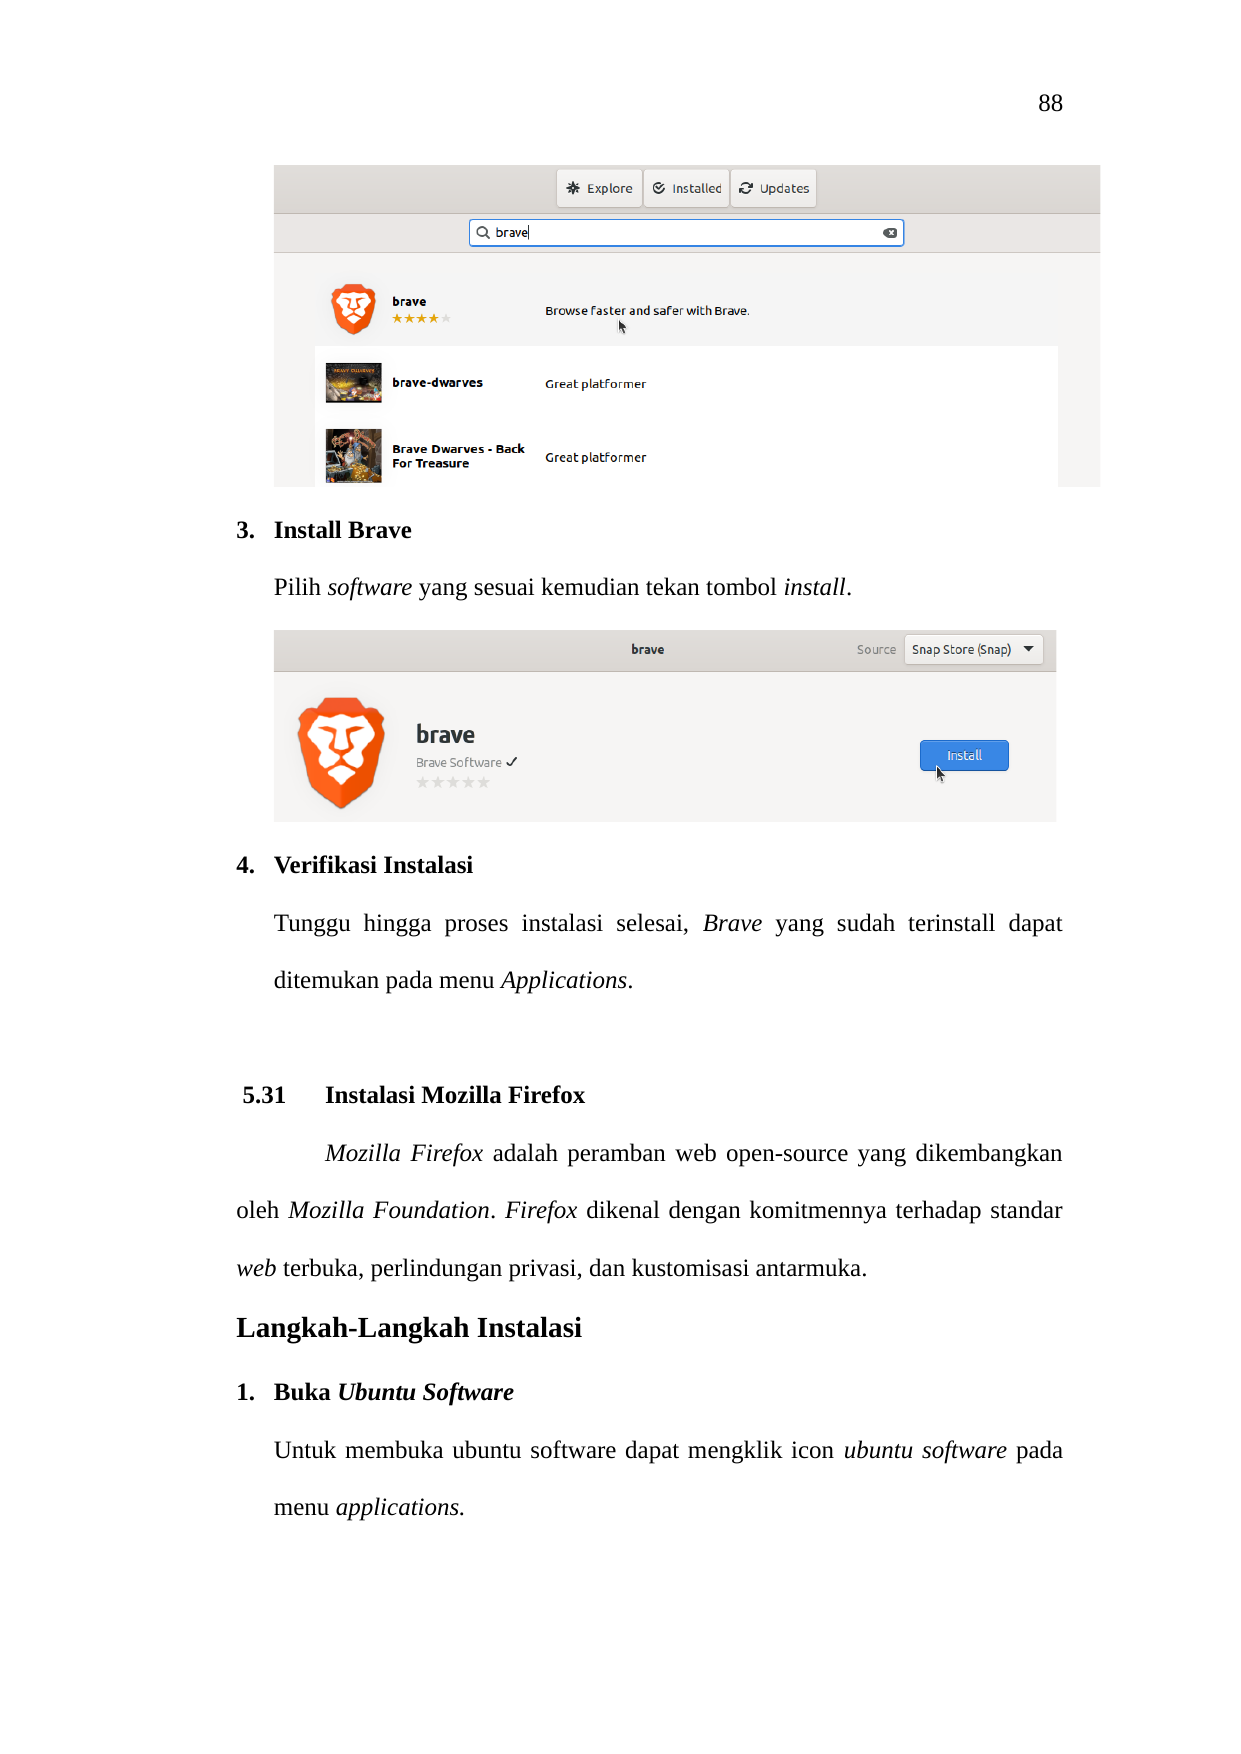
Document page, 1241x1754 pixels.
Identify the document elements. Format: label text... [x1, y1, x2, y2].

subtitle Instalasi Mozilla Firefox [236, 1080, 1063, 1109]
list Install Brave [236, 515, 1063, 544]
picture [273, 630, 1057, 822]
list Tunggu hingga proses instalasi selesai, Brave yang sudah terinstall dapat ditemukan pada menu Applications. [236, 908, 1063, 994]
text Langkah-Langkah Instalasi [236, 1310, 1063, 1344]
picture [273, 165, 1101, 487]
list Untuk membuka ubuntu software dapat mengklik icon ubuntu software pada menu applications. [236, 1435, 1063, 1521]
list Pilih software yang sesuai kemudian tekan tombol install. [236, 572, 1063, 601]
list Buka Ubuntu Software [236, 1377, 1063, 1406]
list Verifikasi Instalasi [236, 850, 1063, 879]
text Mozilla Firefox adalah peramban web open-source yang dikembangkan oleh Mozilla Foundation. Firefox dikenal dengan komitmennya terhadap standar web terbuka, perlindungan privasi, dan kustomisasi antarmuka. [236, 1138, 1063, 1282]
